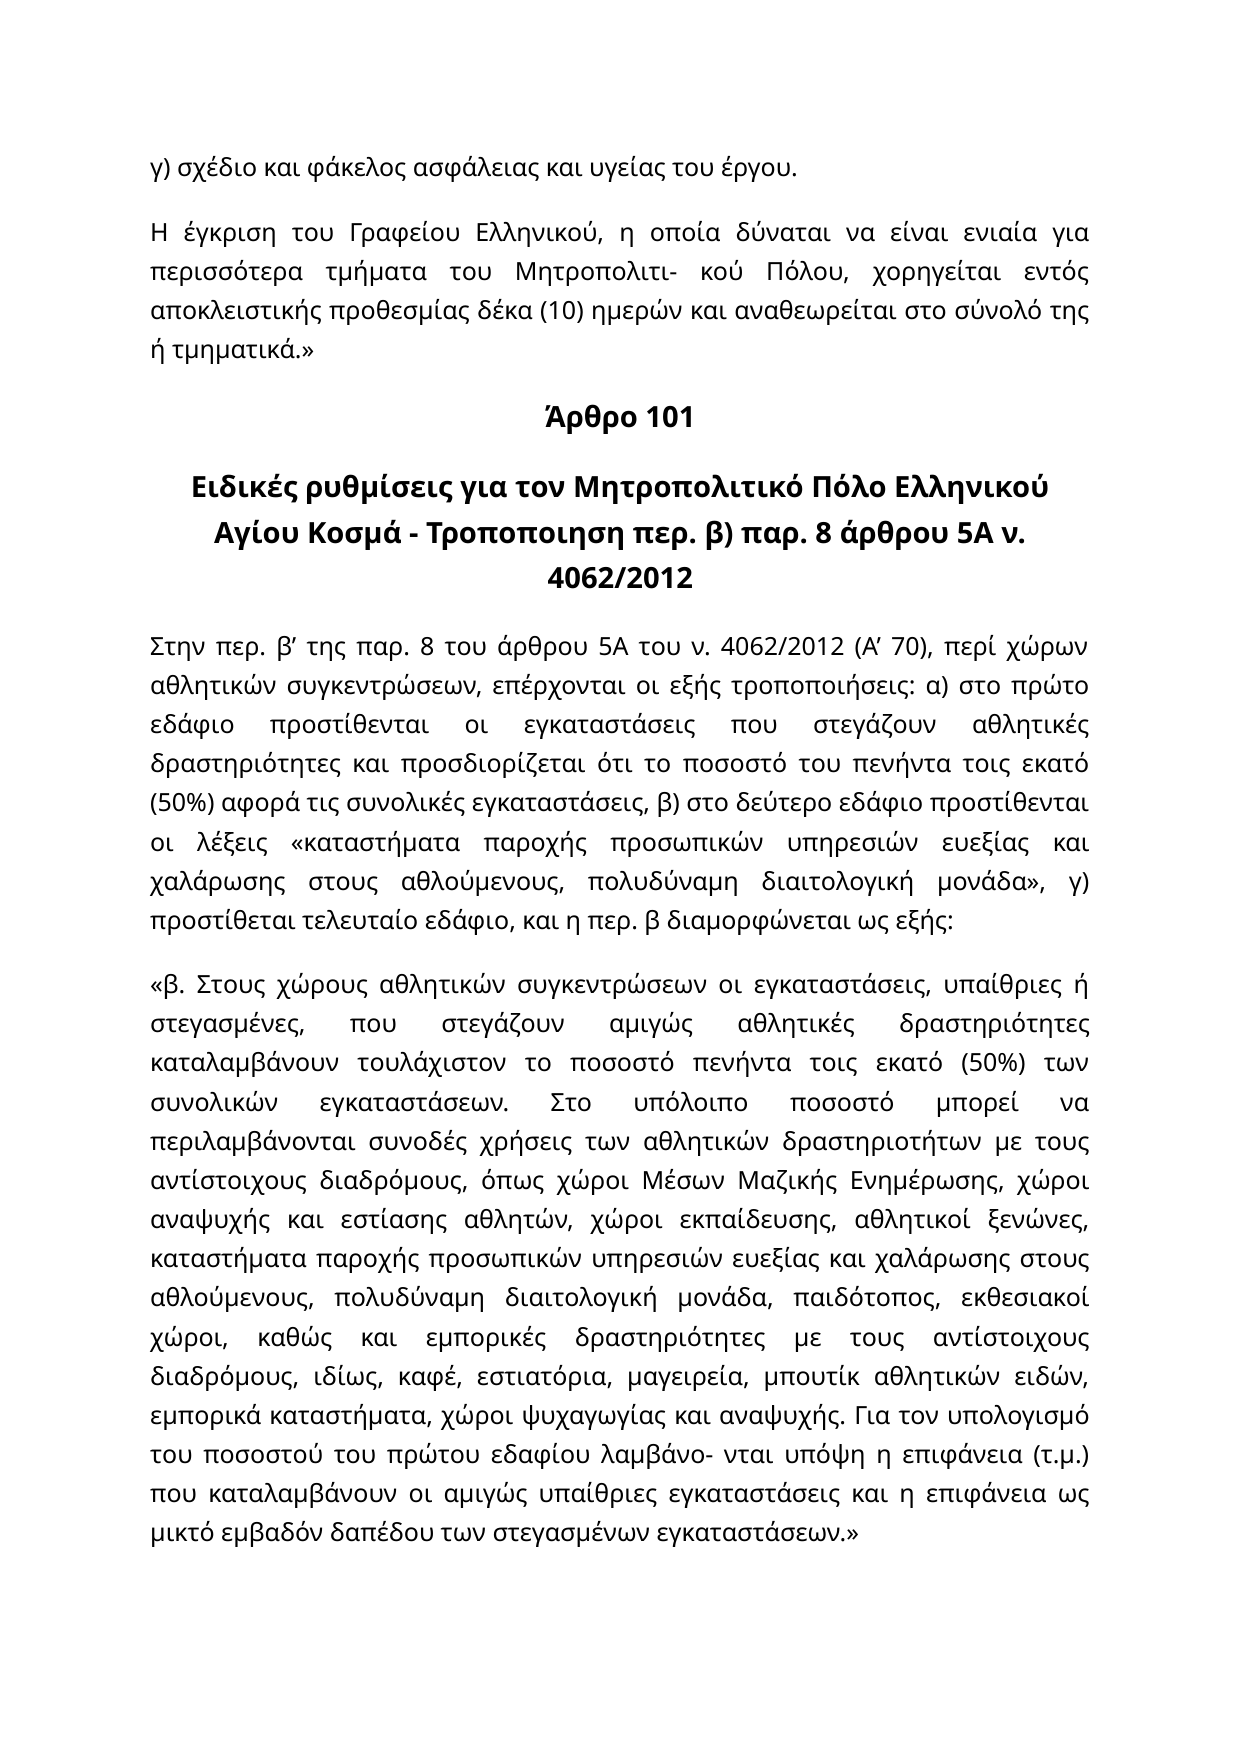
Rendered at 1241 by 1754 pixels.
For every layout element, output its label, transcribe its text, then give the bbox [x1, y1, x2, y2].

subtitle Ειδικές ρυθμίσεις για τον Μητροπολιτικό Πόλο Ελληνικού Αγίου Κοσμά - Τροποποιηση περ. β) παρ. 8 άρθρου 5Α ν. 4062/2012 [150, 466, 1090, 597]
subtitle Άρθρο 101 [150, 396, 1090, 436]
text «β. Στους χώρους αθλητικών συγκεντρώσεων οι εγκαταστάσεις, υπαίθριες ή στεγασμένες, που στεγάζουν αμιγώς αθλητικές δραστηριότητες καταλαμβάνουν τουλάχιστον το ποσοστό πενήντα τοις εκατό (50%) των συνολικών εγκαταστάσεων. Στο υπόλοιπο ποσοστό μπορεί να περιλαμβάνονται συνοδές χρήσεις των αθλητικών δραστηριοτήτων με τους αντίστοιχους διαδρόμους, όπως χώροι Μέσων Μαζικής Ενημέρωσης, χώροι αναψυχής και εστίασης αθλητών, χώροι εκπαίδευσης, αθλητικοί ξενώνες, καταστήματα παροχής προσωπικών υπηρεσιών ευεξίας και χαλάρωσης στους αθλούμενους, πολυδύναμη διαιτολογική μονάδα, παιδότοπος, εκθεσιακοί χώροι, καθώς και εμπορικές δραστηριότητες με τους αντίστοιχους διαδρόμους, ιδίως, καφέ, εστιατόρια, μαγειρεία, μπουτίκ αθλητικών ειδών, εμπορικά καταστήματα, χώροι ψυχαγωγίας και αναψυχής. Για τον υπολογισμό του ποσοστού του πρώτου εδαφίου λαμβάνο- νται υπόψη η επιφάνεια (τ.μ.) που καταλαμβάνουν οι αμιγώς υπαίθριες εγκαταστάσεις και η επιφάνεια ως μικτό εμβαδόν δαπέδου των στεγασμένων εγκαταστάσεων.» [150, 967, 1090, 1549]
text γ) σχέδιο και φάκελος ασφάλειας και υγείας του έργου. [150, 150, 1090, 184]
text Στην περ. β’ της παρ. 8 του άρθρου 5Α του ν. 4062/2012 (Α’ 70), περί χώρων αθλητικών συγκεντρώσεων, επέρχονται οι εξής τροποποιήσεις: α) στο πρώτο εδάφιο προστίθενται οι εγκαταστάσεις που στεγάζουν αθλητικές δραστηριότητες και προσδιορίζεται ότι το ποσοστό του πενήντα τοις εκατό (50%) αφορά τις συνολικές εγκαταστάσεις, β) στο δεύτερο εδάφιο προστίθενται οι λέξεις «καταστήματα παροχής προσωπικών υπηρεσιών ευεξίας και χαλάρωσης στους αθλούμενους, πολυδύναμη διαιτολογική μονάδα», γ) προστίθεται τελευταίο εδάφιο, και η περ. β διαμορφώνεται ως εξής: [150, 628, 1090, 937]
text Η έγκριση του Γραφείου Ελληνικού, η οποία δύναται να είναι ενιαία για περισσότερα τμήματα του Μητροπολιτι- κού Πόλου, χορηγείται εντός αποκλειστικής προθεσμίας δέκα (10) ημερών και αναθεωρείται στο σύνολό της ή τμηματικά.» [150, 214, 1090, 366]
